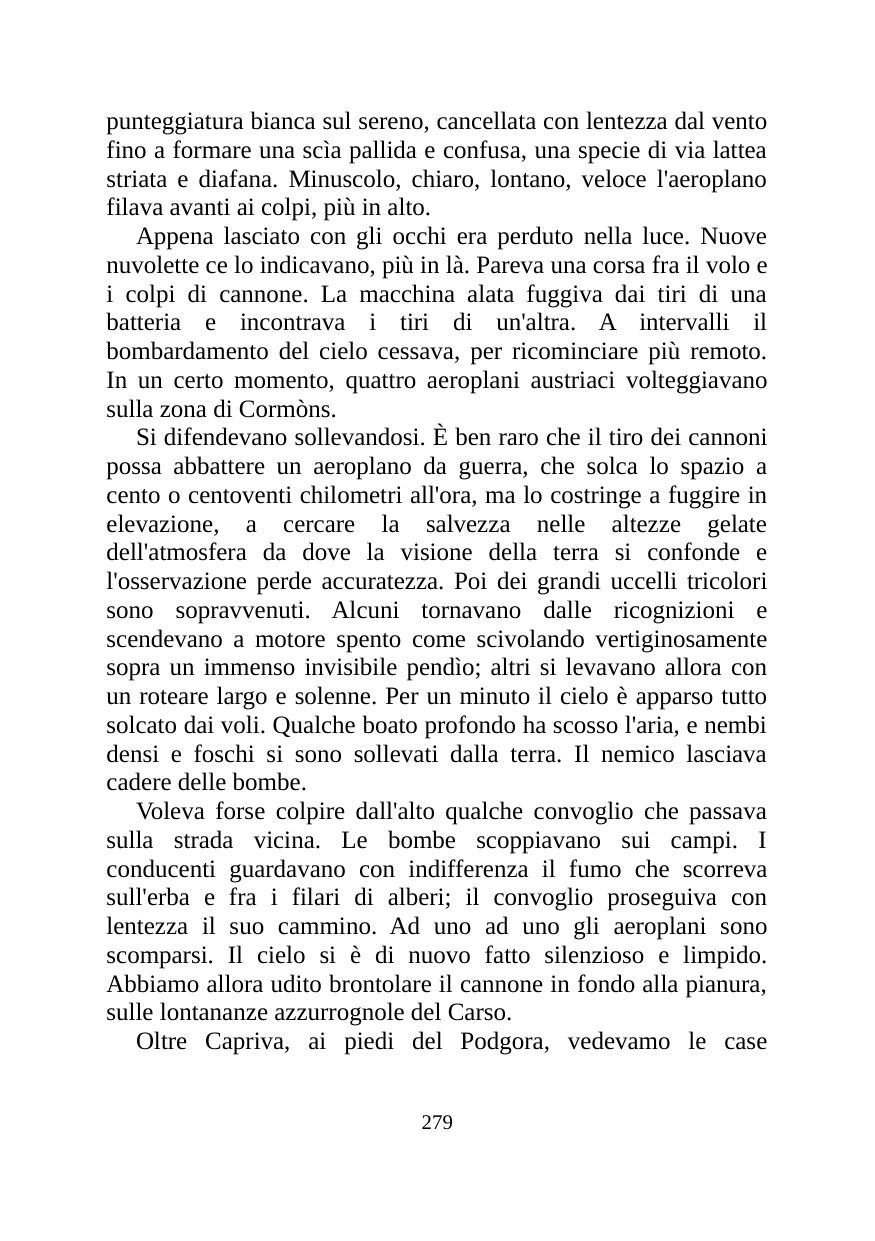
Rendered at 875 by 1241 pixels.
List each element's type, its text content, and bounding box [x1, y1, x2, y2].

text Voleva forse colpire dall'alto qualche convoglio che passava sulla strada vicina. Le bombe scoppiavano sui campi. I conducenti guardavano con indifferenza il fumo che scorreva sull'erba e fra i filari di alberi; il convoglio proseguiva con lentezza il suo cammino. Ad uno ad uno gli aeroplani sono scomparsi. Il cielo si è di nuovo fatto silenzioso e limpido. Abbiamo allora udito brontolare il cannone in fondo alla pianura, sulle lontananze azzurrognole del Carso. [106, 796, 768, 1026]
text Si difendevano sollevandosi. È ben raro che il tiro dei cannoni possa abbattere un aeroplano da guerra, che solca lo spazio a cento o centoventi chilometri all'ora, ma lo costringe a fuggire in elevazione, a cercare la salvezza nelle altezze gelate dell'atmosfera da dove la visione della terra si confonde e l'osservazione perde accuratezza. Poi dei grandi uccelli tricolori sono sopravvenuti. Alcuni tornavano dalle ricognizioni e scendevano a motore spento come scivolando vertiginosamente sopra un immenso invisibile pendìo; altri si levavano allora con un roteare largo e solenne. Per un minuto il cielo è apparso tutto solcato dai voli. Qualche boato profondo ha scosso l'aria, e nembi densi e foschi si sono sollevati dalla terra. Il nemico lasciava cadere delle bombe. [106, 422, 768, 796]
text punteggiatura bianca sul sereno, cancellata con lentezza dal vento fino a formare una scìa pallida e confusa, una specie di via lattea striata e diafana. Minuscolo, chiaro, lontano, veloce l'aeroplano filava avanti ai colpi, più in alto. [106, 106, 768, 221]
text Appena lasciato con gli occhi era perduto nella luce. Nuove nuvolette ce lo indicavano, più in là. Pareva una corsa fra il volo e i colpi di cannone. La macchina alata fuggiva dai tiri di una batteria e incontrava i tiri di un'altra. A intervalli il bombardamento del cielo cessava, per ricominciare più remoto. In un certo momento, quattro aeroplani austriaci volteggiavano sulla zona di Cormòns. [106, 221, 768, 422]
text Oltre Capriva, ai piedi del Podgora, vedevamo le case [106, 1026, 768, 1055]
